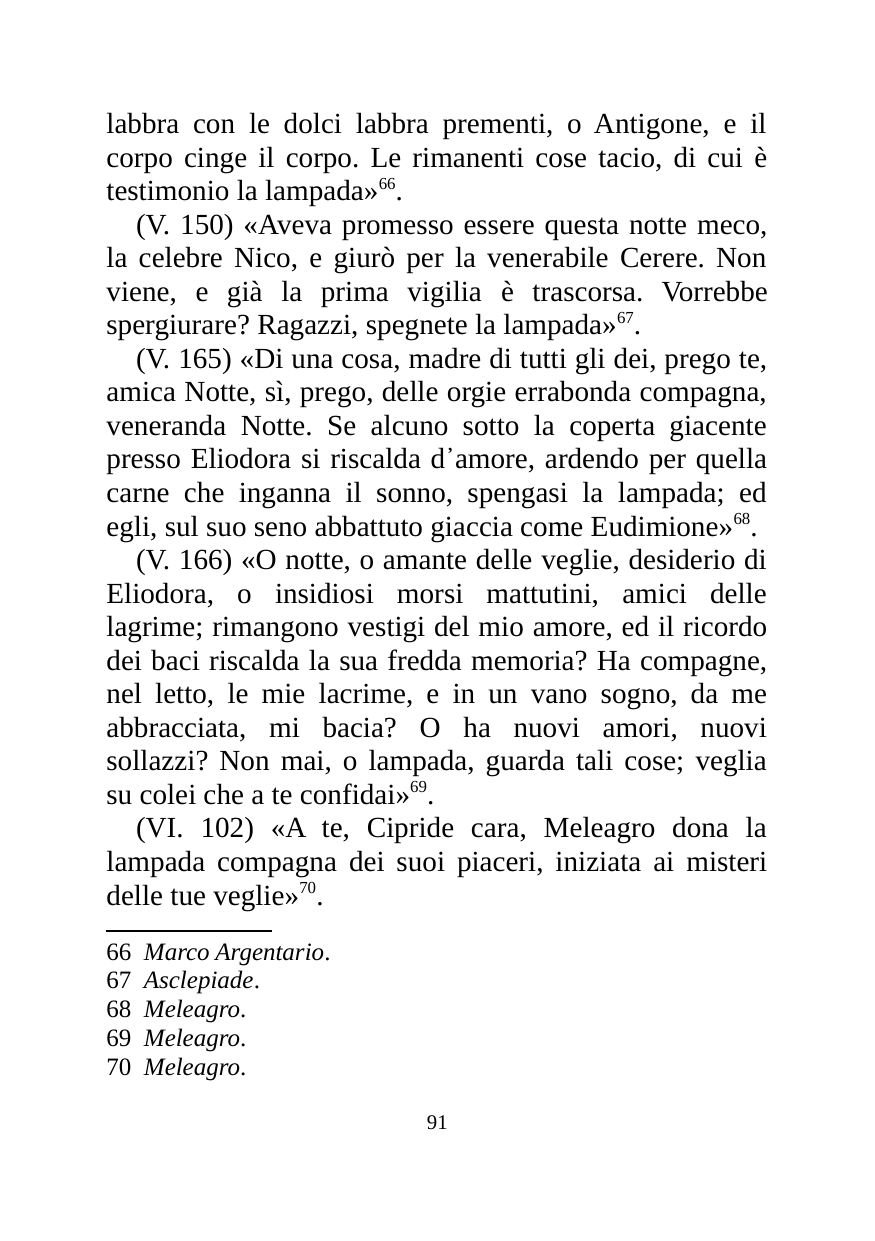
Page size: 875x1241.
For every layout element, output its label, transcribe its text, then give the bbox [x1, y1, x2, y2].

text (V. 166) «O notte, o amante delle veglie, desiderio di Eliodora, o insidiosi morsi mattutini, amici delle lagrime; rimangono vestigi del mio amore, ed il ricordo dei baci riscalda la sua fredda memoria? Ha compagne, nel letto, le mie lacrime, e in un vano sogno, da me abbracciata, mi bacia? O ha nuovi amori, nuovi sollazzi? Non mai, o lampada, guarda tali cose; veglia su colei che a te confidai». [106, 542, 768, 811]
text Meleagro. [106, 1023, 768, 1052]
text (V. 150) «Aveva promesso essere questa notte meco, la celebre Nico, e giurò per la venerabile Cerere. Non viene, e già la prima vigilia è trascorsa. Vorrebbe spergiurare? Ragazzi, spegnete la lampada». [106, 207, 768, 341]
text labbra con le dolci labbra prementi, o Antigone, e il corpo cinge il corpo. Le rimanenti cose tacio, di cui è testimonio la lampada». [106, 106, 768, 207]
text (V. 165) «Di una cosa, madre di tutti gli dei, prego te, amica Notte, sì, prego, delle orgie errabonda compagna, veneranda Notte. Se alcuno sotto la coperta giacente presso Eliodora si riscalda d᾽amore, ardendo per quella carne che inganna il sonno, spengasi la lampada; ed egli, sul suo seno abbattuto giaccia come Eudimione». [106, 341, 768, 542]
text Meleagro. [106, 1052, 768, 1080]
text Asclepiade. [106, 965, 768, 994]
text Marco Argentario. [106, 937, 768, 965]
text (VI. 102) «A te, Cipride cara, Meleagro dona la lampada compagna dei suoi piaceri, iniziata ai misteri delle tue veglie». [106, 811, 768, 911]
text Meleagro. [106, 994, 768, 1023]
